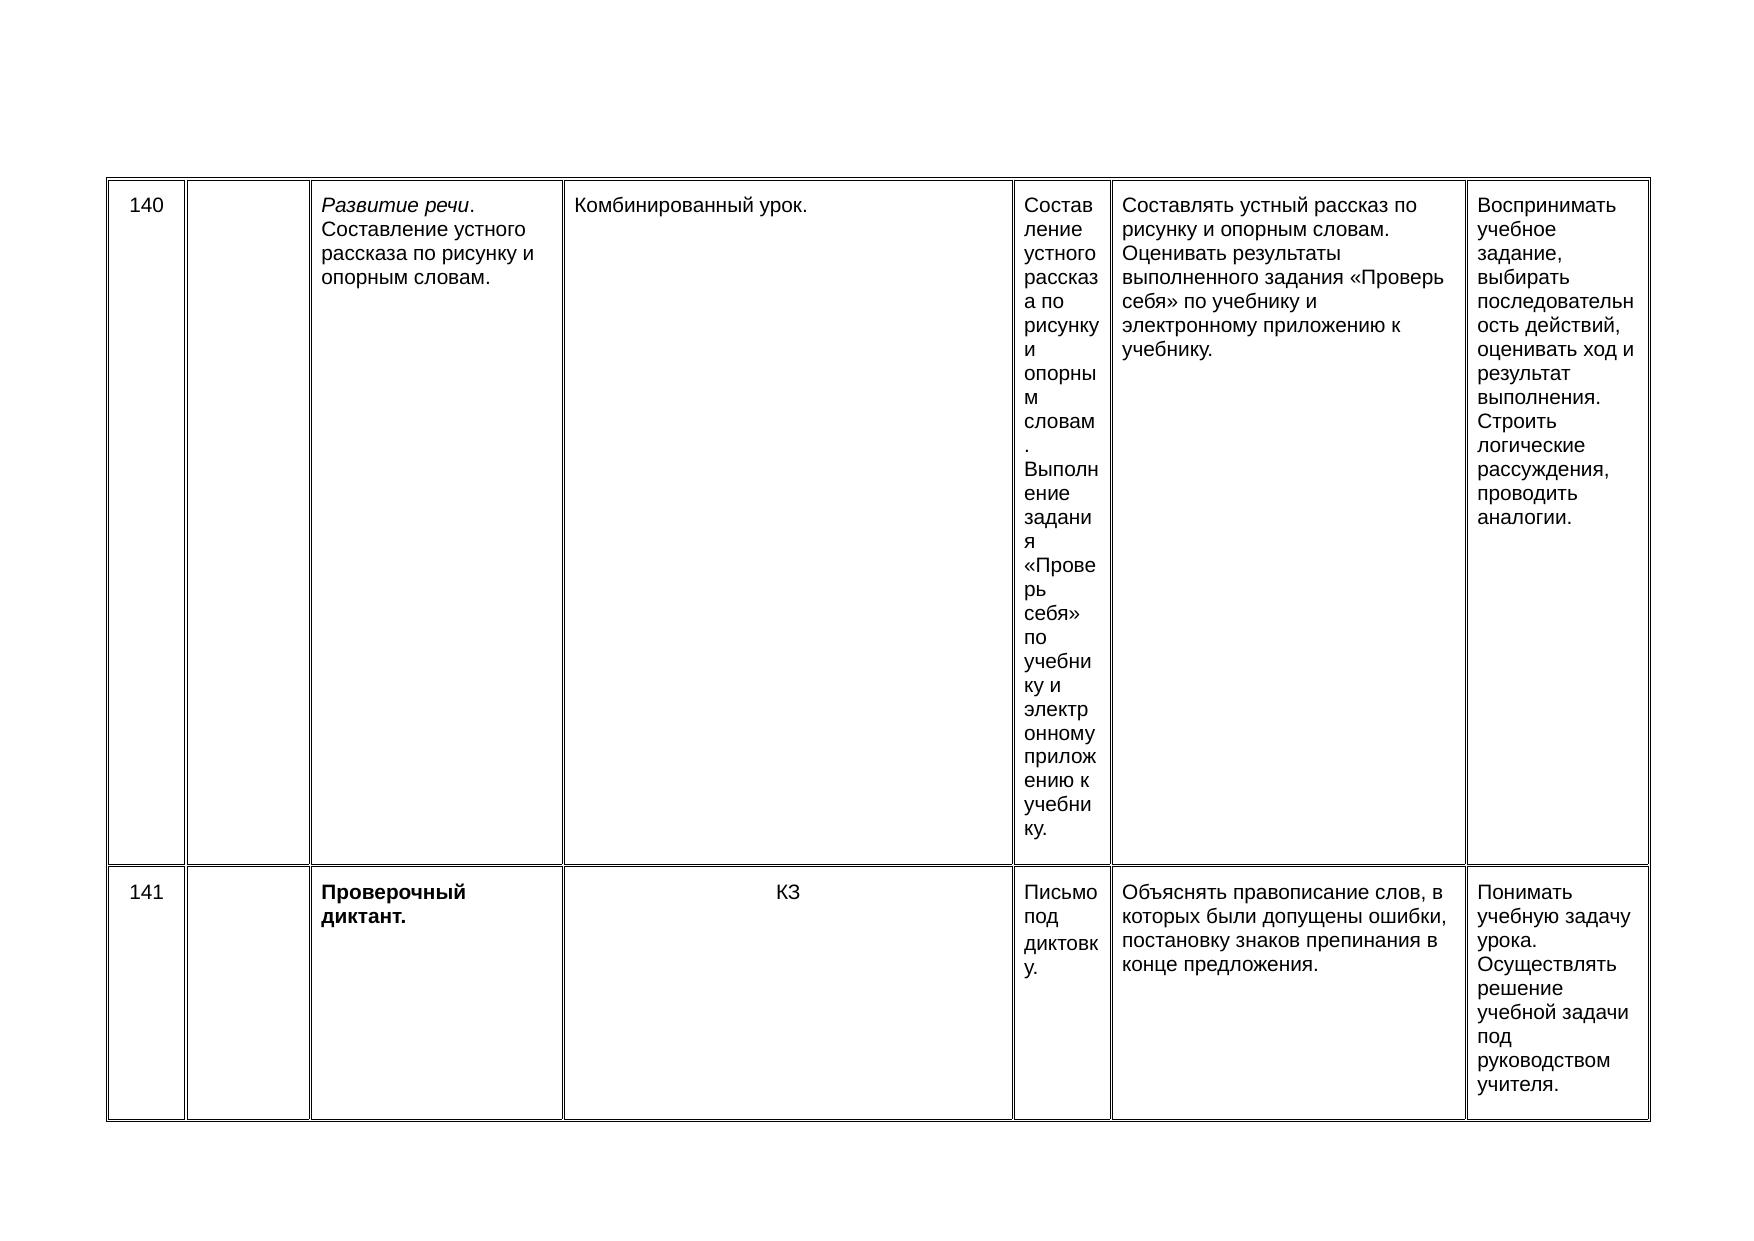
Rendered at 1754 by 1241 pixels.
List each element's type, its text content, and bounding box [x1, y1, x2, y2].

table_cell Составление устного рассказа по рисунку и опорным словам. Выполнение задания «Проверь себя» по учебнику и электронному приложению к учебнику. [1015, 181, 1110, 863]
table_cell [188, 181, 309, 863]
table_cell Комбинированный урок. [565, 181, 1012, 863]
table_cell [188, 867, 309, 1119]
table_cell КЗ [565, 867, 1012, 1119]
table_cell Воспринимать учебное задание, выбирать последовательность действий, оценивать ход и результат выполнения. Строить логические рассуждения, проводить аналогии. [1468, 181, 1648, 863]
table_cell Объяснять правописание слов, в которых были допущены ошибки, постановку знаков препинания в конце предложения. [1113, 867, 1465, 1119]
table_cell Письмо под диктовку. [1015, 867, 1110, 1119]
table_cell Понимать учебную задачу урока. Осуществлять решение учебной задачи под руководством учителя. [1468, 867, 1648, 1119]
table_cell Проверочный диктант. [312, 867, 562, 1119]
table_cell Составлять устный рассказ по рисунку и опорным словам. Оценивать результаты выполненного задания «Проверь себя» по учебнику и электронному приложению к учебнику. [1113, 181, 1465, 863]
table_cell 141 [109, 867, 184, 1119]
table_cell Развитие речи. Составление устного рассказа по рисунку и опорным словам. [312, 181, 562, 863]
table_cell 140 [109, 181, 184, 863]
